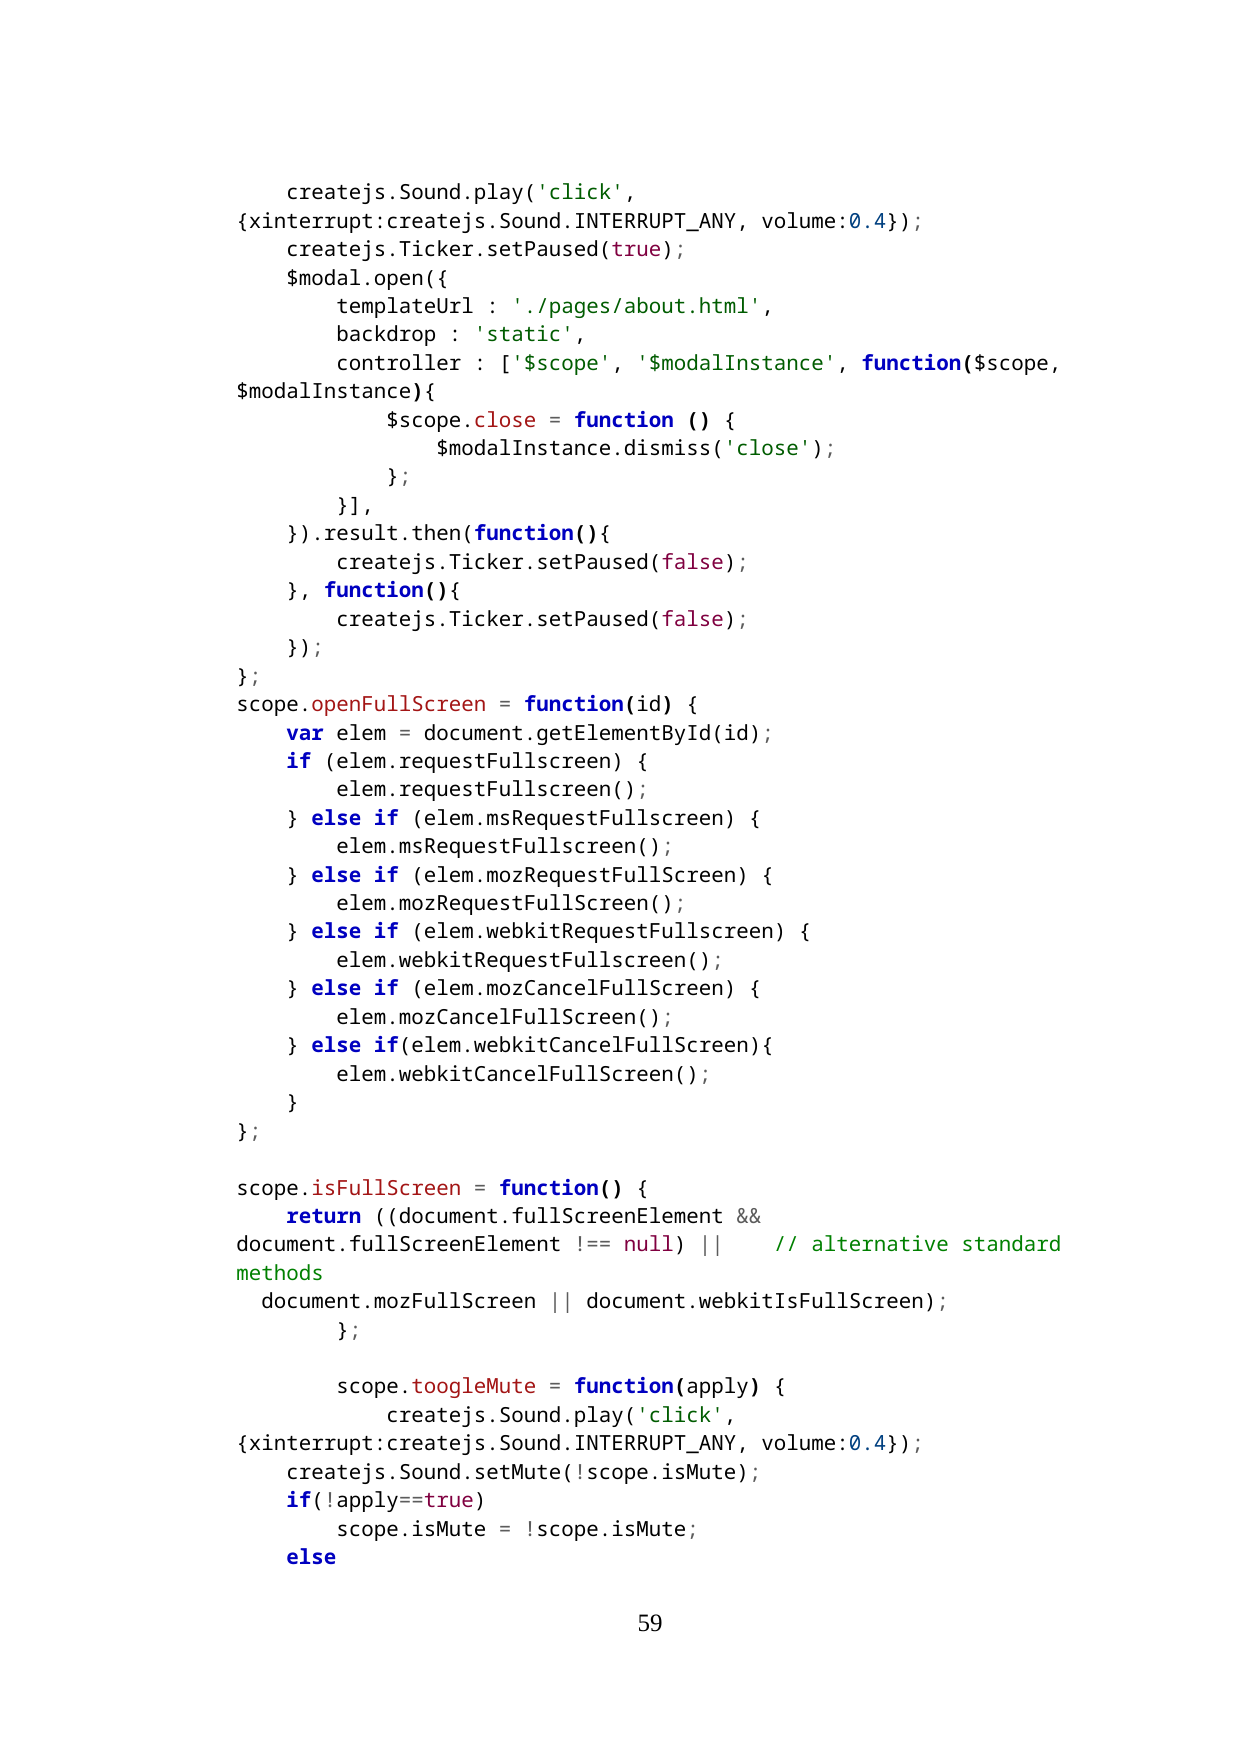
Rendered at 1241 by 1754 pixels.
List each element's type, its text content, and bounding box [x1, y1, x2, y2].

table_header createjs.Sound.play('click', {xinterrupt:createjs.Sound.INTERRUPT_ANY, volume:0.4}); createjs.Ticker.setPaused(true); $modal.open({ templateUrl : './pages/about.html', backdrop : 'static', controller : ['$scope', '$modalInstance', function($scope, $modalInstance){ $scope.close = function () { $modalInstance.dismiss('close'); }; }], }).result.then(function(){ createjs.Ticker.setPaused(false); }, function(){ createjs.Ticker.setPaused(false); }); }; scope.openFullScreen = function(id) { var elem = document.getElementById(id); if (elem.requestFullscreen) { elem.requestFullscreen(); } else if (elem.msRequestFullscreen) { elem.msRequestFullscreen(); } else if (elem.mozRequestFullScreen) { elem.mozRequestFullScreen(); } else if (elem.webkitRequestFullscreen) { elem.webkitRequestFullscreen(); } else if (elem.mozCancelFullScreen) { elem.mozCancelFullScreen(); } else if(elem.webkitCancelFullScreen){ elem.webkitCancelFullScreen(); } }; scope.isFullScreen = function() { return ((document.fullScreenElement && document.fullScreenElement !== null) || // alternative standard methods document.mozFullScreen || document.webkitIsFullScreen); }; scope.toogleMute = function(apply) { createjs.Sound.play('click', {xinterrupt:createjs.Sound.INTERRUPT_ANY, volume:0.4}); createjs.Sound.setMute(!scope.isMute); if(!apply==true) scope.isMute = !scope.isMute; else [236, 177, 1063, 1571]
